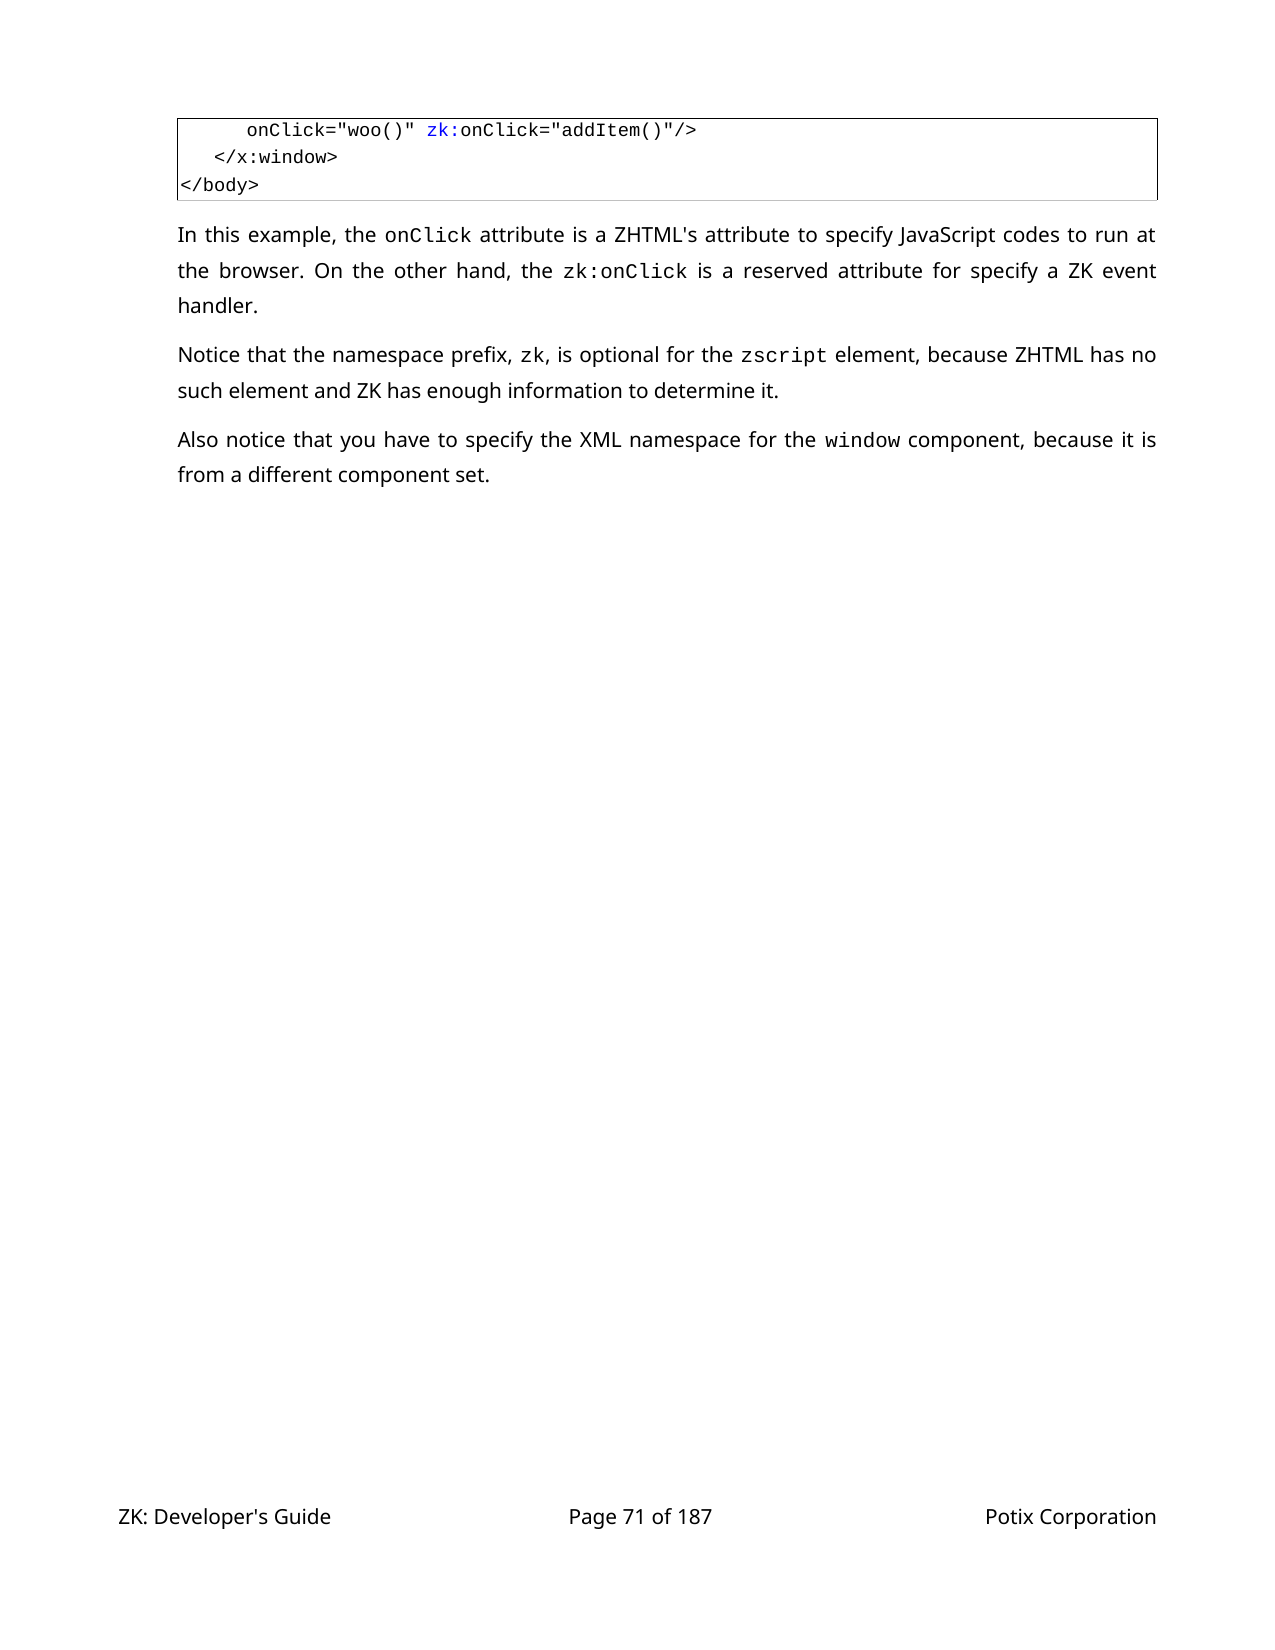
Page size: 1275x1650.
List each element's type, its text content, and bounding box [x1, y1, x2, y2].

text In this example, the onClick attribute is a ZHTML's attribute to specify JavaScript codes to run at the browser. On the other hand, the zk:onClick is a reserved attribute for specify a ZK event handler. [177, 220, 1157, 320]
text </body> [178, 172, 1157, 200]
text onClick="woo()" zk:onClick="addItem()"/> [178, 119, 1157, 142]
text Also notice that you have to specify the XML namespace for the window component, because it is from a different component set. [177, 425, 1157, 488]
text Notice that the namespace prefix, zk, is optional for the zscript element, because ZHTML has no such element and ZK has enough information to determine it. [177, 340, 1157, 404]
text </x:window> [178, 145, 1157, 169]
